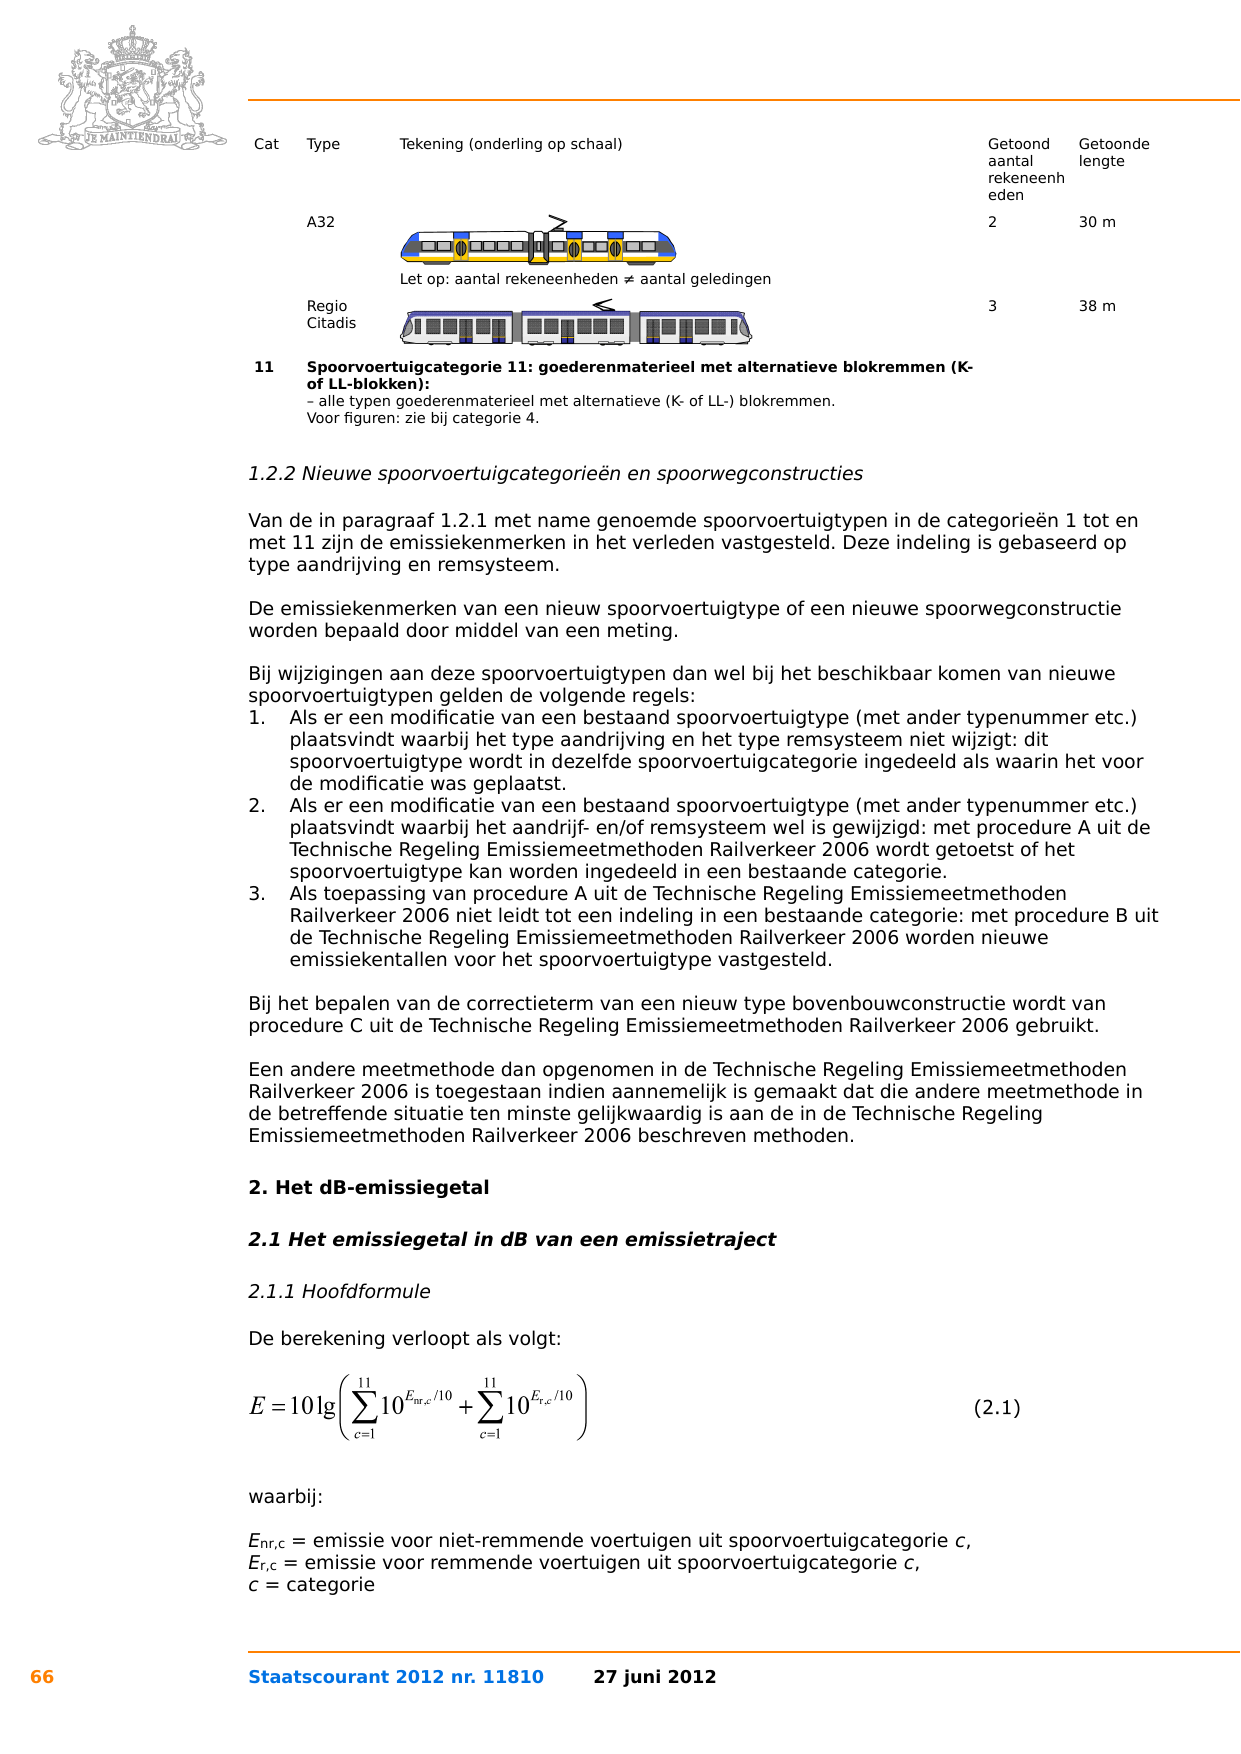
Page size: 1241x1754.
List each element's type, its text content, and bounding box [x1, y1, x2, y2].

table_cell Let op: aantal rekeneenheden ≠ aantal geledingen [394, 209, 982, 292]
text 2. Als er een modificatie van een bestaand spoorvoertuigtype (met ander typenummer etc.) plaatsvindt waarbij het aandrijf- en/of remsysteem wel is gewijzigd: met procedure A uit de Technische Regeling Emissiemeetmethoden Railverkeer 2006 wordt getoetst of het spoorvoertuigtype kan worden ingedeeld in een bestaande categorie. [248, 795, 1163, 883]
text waarbij: [248, 1486, 1163, 1508]
table_cell [983, 354, 1072, 432]
text Enr,c = emissie voor niet-remmende voertuigen uit spoorvoertuigcategorie c, [248, 1530, 1163, 1552]
table_cell Regio Citadis [301, 293, 393, 353]
subtitle 2.1 Het emissiegetal in dB van een emissietraject [248, 1229, 1163, 1251]
text 1. Als er een modificatie van een bestaand spoorvoertuigtype (met ander typenummer etc.) plaatsvindt waarbij het type aandrijving en het type remsysteem niet wijzigt: dit spoorvoertuigtype wordt in dezelfde spoorvoertuigcategorie ingedeeld als waarin het voor de modificatie was geplaatst. [248, 707, 1163, 795]
subtitle 1.2.2 Nieuwe spoorvoertuigcategorieën en spoorwegconstructies [248, 463, 1163, 485]
subtitle 2.1.1 Hoofdformule [248, 1281, 1163, 1303]
table_cell [394, 293, 982, 353]
table_cell A32 [301, 209, 393, 292]
picture [248, 1371, 1022, 1443]
text Van de in paragraaf 1.2.1 met name genoemde spoorvoertuigtypen in de categorieën 1 tot en met 11 zijn de emissiekenmerken in het verleden vastgesteld. Deze indeling is gebaseerd op type aandrijving en remsysteem. [248, 510, 1163, 576]
text Bij wijzigingen aan deze spoorvoertuigtypen dan wel bij het beschikbaar komen van nieuwe spoorvoertuigtypen gelden de volgende regels: [248, 663, 1163, 707]
table_cell [249, 209, 300, 353]
picture [38, 25, 227, 150]
table_header Getoond aantal rekeneenheden [983, 131, 1072, 208]
text Er,c = emissie voor remmende voertuigen uit spoorvoertuigcategorie c, [248, 1552, 1163, 1574]
text De emissiekenmerken van een nieuw spoorvoertuigtype of een nieuwe spoorwegconstructie worden bepaald door middel van een meting. [248, 597, 1163, 641]
table_cell 38 m [1073, 293, 1163, 353]
table_cell 30 m [1073, 209, 1163, 292]
text De berekening verloopt als volgt: [248, 1328, 1163, 1349]
table_header Cat [249, 131, 300, 208]
text 3. Als toepassing van procedure A uit de Technische Regeling Emissiemeetmethoden Railverkeer 2006 niet leidt tot een indeling in een bestaande categorie: met procedure B uit de Technische Regeling Emissiemeetmethoden Railverkeer 2006 worden nieuwe emissiekentallen voor het spoorvoertuigtype vastgesteld. [248, 883, 1163, 971]
table_header Type [301, 131, 393, 208]
picture [399, 297, 754, 346]
text Een andere meetmethode dan opgenomen in de Technische Regeling Emissiemeetmethoden Railverkeer 2006 is toegestaan indien aannemelijk is gemaakt dat die andere meetmethode in de betreffende situatie ten minste gelijkwaardig is aan de in de Technische Regeling Emissiemeetmethoden Railverkeer 2006 beschreven methoden. [248, 1059, 1163, 1147]
text Bij het bepalen van de correctieterm van een nieuw type bovenbouwconstructie wordt van procedure C uit de Technische Regeling Emissiemeetmethoden Railverkeer 2006 gebruikt. [248, 993, 1163, 1037]
subtitle 2. Het dB-emissiegetal [248, 1177, 1163, 1199]
table_header Tekening (onderling op schaal) [394, 131, 982, 208]
table_cell [1073, 354, 1163, 432]
table_header Getoonde lengte [1073, 131, 1163, 208]
table_cell 11 [249, 354, 300, 432]
table_cell 3 [983, 293, 1072, 353]
text c = categorie [248, 1574, 1163, 1596]
table_cell Spoorvoertuigcategorie 11: goederenmaterieel met alternatieve blokremmen (K- of LL-blokken): – alle typen goederenmaterieel met alternatieve (K- of LL-) blokremmen. Voor figuren: zie bij categorie 4. [301, 354, 982, 432]
picture [399, 213, 678, 267]
table_cell 2 [983, 209, 1072, 292]
